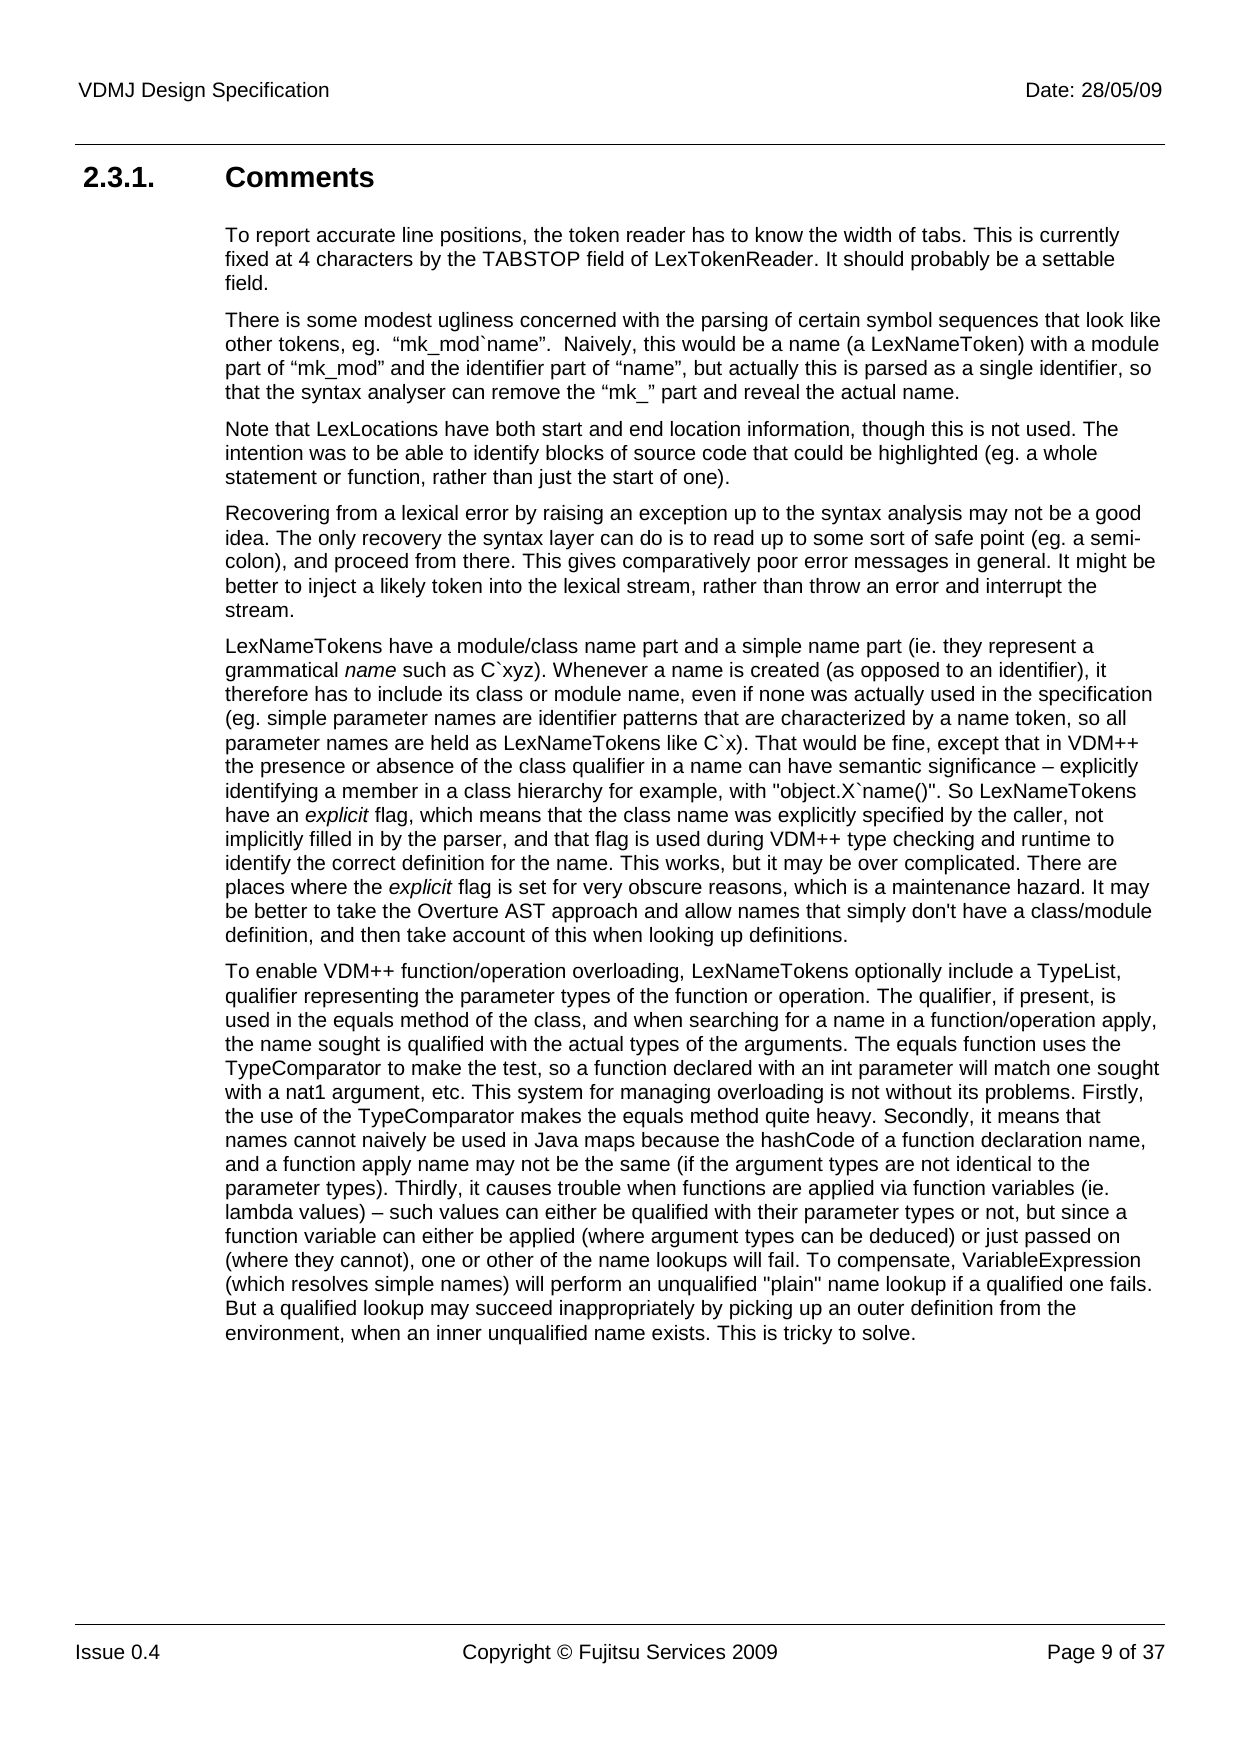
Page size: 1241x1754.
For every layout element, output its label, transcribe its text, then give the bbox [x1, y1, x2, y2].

text Recovering from a lexical error by raising an exception up to the syntax analysis may not be a good idea. The only recovery the syntax layer can do is to read up to some sort of safe point (eg. a semi-colon), and proceed from there. This gives comparatively poor error messages in general. It might be better to inject a likely token into the lexical stream, rather than throw an error and interrupt the stream. [225, 501, 1165, 622]
subtitle Comments [75, 160, 1165, 193]
text There is some modest ugliness concerned with the parsing of certain symbol sequences that look like other tokens, eg. “mk_mod`name”. Naively, this would be a name (a LexNameToken) with a module part of “mk_mod” and the identifier part of “name”, but actually this is parsed as a single identifier, so that the syntax analyser can remove the “mk_” part and reveal the actual name. [225, 308, 1165, 404]
text To enable VDM++ function/operation overloading, LexNameTokens optionally include a TypeList, qualifier representing the parameter types of the function or operation. The qualifier, if present, is used in the equals method of the class, and when searching for a name in a function/operation apply, the name sought is qualified with the actual types of the arguments. The equals function uses the TypeComparator to make the test, so a function declared with an int parameter will match one sought with a nat1 argument, etc. This system for managing overloading is not without its problems. Firstly, the use of the TypeComparator makes the equals method quite heavy. Secondly, it means that names cannot naively be used in Java maps because the hashCode of a function declaration name, and a function apply name may not be the same (if the argument types are not identical to the parameter types). Thirdly, it causes trouble when functions are applied via function variables (ie. lambda values) – such values can either be qualified with their parameter types or not, but since a function variable can either be applied (where argument types can be deduced) or just passed on (where they cannot), one or other of the name lookups will fail. To compensate, VariableExpression (which resolves simple names) will perform an unqualified "plain" name lookup if a qualified one fails. But a qualified lookup may succeed inappropriately by picking up an outer definition from the environment, when an inner unqualified name exists. This is tricky to solve. [225, 959, 1165, 1344]
text LexNameTokens have a module/class name part and a simple name part (ie. they represent a grammatical name such as C`xyz). Whenever a name is created (as opposed to an identifier), it therefore has to include its class or module name, even if none was actually used in the specification (eg. simple parameter names are identifier patterns that are characterized by a name token, so all parameter names are held as LexNameTokens like C`x). That would be fine, except that in VDM++ the presence or absence of the class qualifier in a name can have semantic significance – explicitly identifying a member in a class hierarchy for example, with "object.X`name()". So LexNameTokens have an explicit flag, which means that the class name was explicitly specified by the caller, not implicitly filled in by the parser, and that flag is used during VDM++ type checking and runtime to identify the correct definition for the name. This works, but it may be over complicated. There are places where the explicit flag is set for very obscure reasons, which is a maintenance hazard. It may be better to take the Overture AST approach and allow names that simply don't have a class/module definition, and then take account of this when looking up definitions. [225, 634, 1165, 947]
text To report accurate line positions, the token reader has to know the width of tabs. This is currently fixed at 4 characters by the TABSTOP field of LexTokenReader. It should probably be a settable field. [225, 223, 1165, 295]
text Note that LexLocations have both start and end location information, though this is not used. The intention was to be able to identify blocks of source code that could be highlighted (eg. a whole statement or function, rather than just the start of one). [225, 417, 1165, 489]
